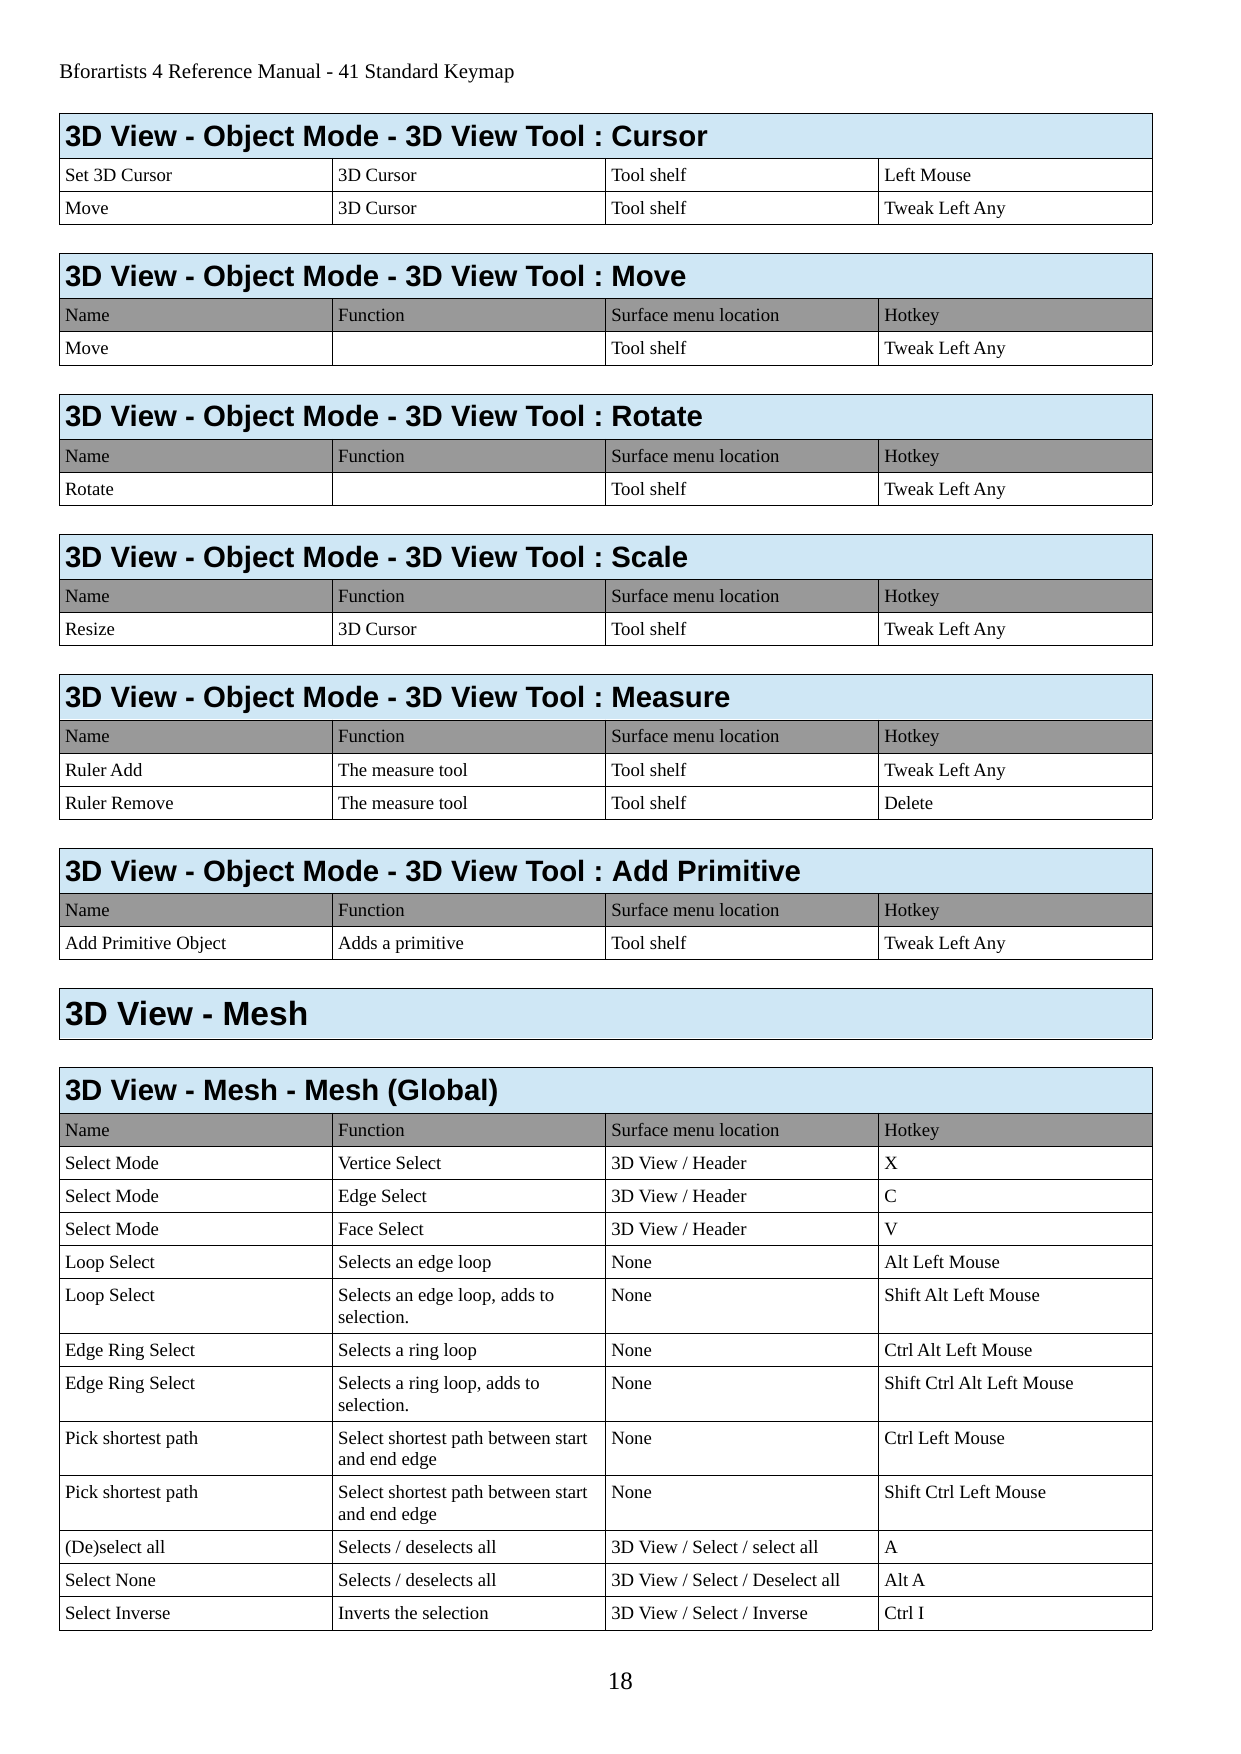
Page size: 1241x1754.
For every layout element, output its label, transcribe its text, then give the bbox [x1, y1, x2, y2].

table_cell Pick shortest path [60, 1476, 332, 1530]
table_cell Tool shelf [606, 613, 878, 645]
table_header 3D View - Mesh - Mesh (Global) [60, 1068, 1152, 1113]
table_cell Shift Ctrl Left Mouse [879, 1476, 1152, 1530]
table_cell Name [60, 440, 332, 472]
table_cell Hotkey [879, 440, 1152, 472]
table_cell The measure tool [333, 754, 605, 786]
table_cell Move [60, 192, 332, 224]
table_cell Hotkey [879, 580, 1152, 612]
table_cell Set 3D Cursor [60, 159, 332, 191]
table_cell Select shortest path between start and end edge [333, 1476, 605, 1530]
table_cell Loop Select [60, 1246, 332, 1278]
table_cell Move [60, 332, 332, 364]
table_cell Select Mode [60, 1213, 332, 1245]
table_cell Tool shelf [606, 473, 878, 505]
table_cell Ctrl Left Mouse [879, 1422, 1152, 1475]
table_header 3D View - Object Mode - 3D View Tool : Scale [60, 535, 1152, 579]
table_header 3D View - Object Mode - 3D View Tool : Move [60, 254, 1152, 298]
table_cell Ruler Remove [60, 787, 332, 819]
table_cell Tool shelf [606, 787, 878, 819]
table_cell 3D Cursor [333, 159, 605, 191]
table_header 3D View - Object Mode - 3D View Tool : Cursor [60, 114, 1152, 158]
table_cell 3D Cursor [333, 192, 605, 224]
table_cell None [606, 1422, 878, 1475]
table_cell Name [60, 1114, 332, 1146]
table_cell Select None [60, 1564, 332, 1596]
table_cell 3D View / Header [606, 1180, 878, 1212]
table_cell Rotate [60, 473, 332, 505]
table_cell Shift Ctrl Alt Left Mouse [879, 1367, 1152, 1421]
table_header 3D View - Object Mode - 3D View Tool : Add Primitive [60, 849, 1152, 893]
table_cell Select Mode [60, 1180, 332, 1212]
table_header 3D View - Object Mode - 3D View Tool : Rotate [60, 395, 1152, 439]
table_cell X [879, 1147, 1152, 1179]
table_cell Hotkey [879, 894, 1152, 926]
table_cell 3D View / Select / Inverse [606, 1597, 878, 1629]
table_cell Name [60, 894, 332, 926]
table_cell C [879, 1180, 1152, 1212]
table_cell Tool shelf [606, 159, 878, 191]
table_cell Select shortest path between start and end edge [333, 1422, 605, 1475]
table_cell Tweak Left Any [879, 332, 1152, 364]
table_cell Function [333, 894, 605, 926]
table_cell Delete [879, 787, 1152, 819]
table_cell A [879, 1531, 1152, 1563]
table_cell 3D View / Select / select all [606, 1531, 878, 1563]
table_cell Left Mouse [879, 159, 1152, 191]
table_cell Ruler Add [60, 754, 332, 786]
table_cell Inverts the selection [333, 1597, 605, 1629]
table_cell None [606, 1367, 878, 1421]
table_cell Selects a ring loop, adds to selection. [333, 1367, 605, 1421]
table_cell Function [333, 721, 605, 753]
table_cell [333, 332, 605, 364]
table_cell Vertice Select [333, 1147, 605, 1179]
table_cell Tweak Left Any [879, 473, 1152, 505]
table_cell Add Primitive Object [60, 927, 332, 959]
table_cell Face Select [333, 1213, 605, 1245]
table_cell 3D Cursor [333, 613, 605, 645]
table_cell Surface menu location [606, 440, 878, 472]
table_cell None [606, 1246, 878, 1278]
table_cell Selects an edge loop, adds to selection. [333, 1279, 605, 1333]
table_cell Hotkey [879, 1114, 1152, 1146]
table_cell Loop Select [60, 1279, 332, 1333]
table_cell Ctrl Alt Left Mouse [879, 1334, 1152, 1366]
table_cell Name [60, 721, 332, 753]
table_cell Shift Alt Left Mouse [879, 1279, 1152, 1333]
table_cell Hotkey [879, 299, 1152, 331]
table_cell Edge Ring Select [60, 1334, 332, 1366]
table_cell Name [60, 580, 332, 612]
table_cell Select Inverse [60, 1597, 332, 1629]
table_cell Tweak Left Any [879, 613, 1152, 645]
table_cell None [606, 1334, 878, 1366]
table_cell Surface menu location [606, 299, 878, 331]
table_cell V [879, 1213, 1152, 1245]
table_cell Name [60, 299, 332, 331]
table_cell Selects a ring loop [333, 1334, 605, 1366]
table_header 3D View - Object Mode - 3D View Tool : Measure [60, 675, 1152, 719]
table_cell Edge Select [333, 1180, 605, 1212]
table_header 3D View - Mesh [60, 989, 1152, 1038]
table_cell Function [333, 299, 605, 331]
table_cell Tweak Left Any [879, 754, 1152, 786]
table_cell Hotkey [879, 721, 1152, 753]
table_cell 3D View / Header [606, 1147, 878, 1179]
table_cell Tweak Left Any [879, 927, 1152, 959]
table_cell Surface menu location [606, 721, 878, 753]
table_cell Tool shelf [606, 927, 878, 959]
table_cell Alt A [879, 1564, 1152, 1596]
table_cell Selects / deselects all [333, 1564, 605, 1596]
table_cell Selects an edge loop [333, 1246, 605, 1278]
table_cell (De)select all [60, 1531, 332, 1563]
table_cell Adds a primitive [333, 927, 605, 959]
table_cell The measure tool [333, 787, 605, 819]
table_cell Selects / deselects all [333, 1531, 605, 1563]
table_cell Function [333, 1114, 605, 1146]
table_cell Tool shelf [606, 192, 878, 224]
table_cell Tool shelf [606, 754, 878, 786]
table_cell Edge Ring Select [60, 1367, 332, 1421]
table_cell 3D View / Header [606, 1213, 878, 1245]
table_cell Surface menu location [606, 894, 878, 926]
table_cell Surface menu location [606, 580, 878, 612]
table_cell Surface menu location [606, 1114, 878, 1146]
table_cell Ctrl I [879, 1597, 1152, 1629]
table_cell 3D View / Select / Deselect all [606, 1564, 878, 1596]
table_cell Resize [60, 613, 332, 645]
table_cell Tweak Left Any [879, 192, 1152, 224]
table_cell Function [333, 440, 605, 472]
table_cell None [606, 1279, 878, 1333]
table_cell [333, 473, 605, 505]
table_cell None [606, 1476, 878, 1530]
table_cell Tool shelf [606, 332, 878, 364]
table_cell Pick shortest path [60, 1422, 332, 1475]
table_cell Alt Left Mouse [879, 1246, 1152, 1278]
table_cell Select Mode [60, 1147, 332, 1179]
table_cell Function [333, 580, 605, 612]
